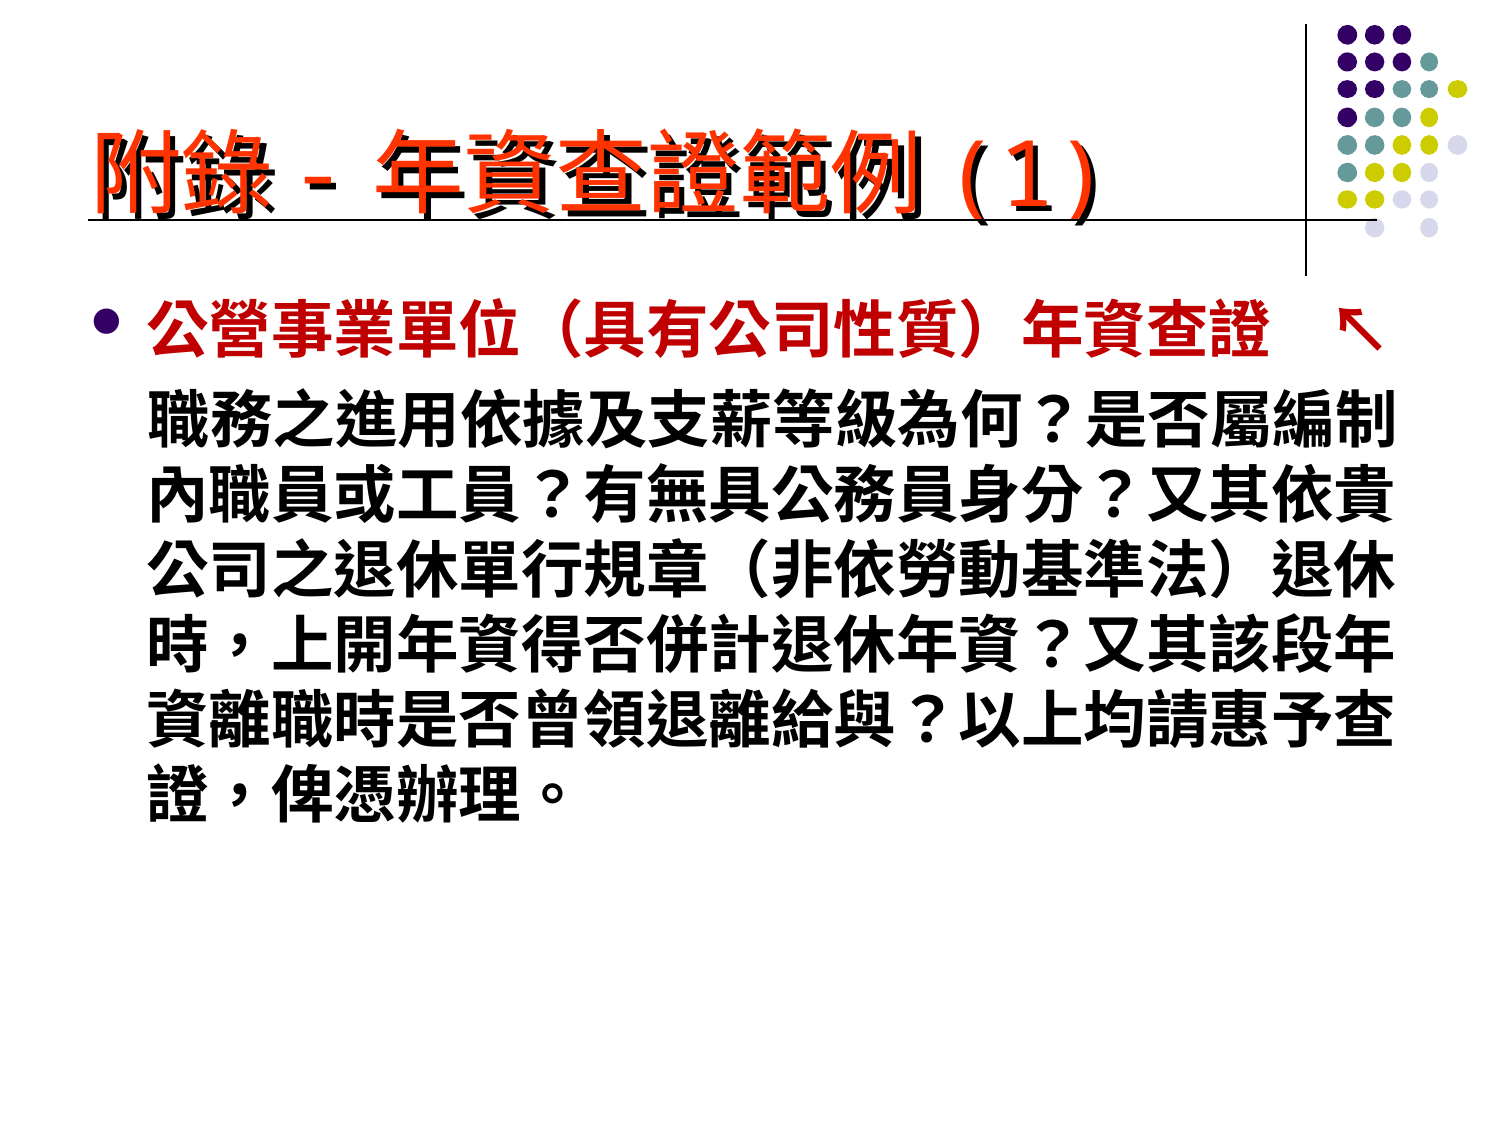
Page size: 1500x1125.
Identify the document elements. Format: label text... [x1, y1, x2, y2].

list 公營事業單位（具有公司性質）年資查證 ↖ 職務之進用依據及支薪等級為何？是否屬編制內職員或工員？有無具公務員身分？又其依貴公司之退休單行規章（非依勞動基準法）退休時，上開年資得否併計退休年資？又其該段年資離職時是否曾領退離給與？以上均請惠予查證，俾憑辦理。 [75, 282, 1426, 1006]
title 附錄-年資查證範例(1) [74, 20, 1313, 233]
